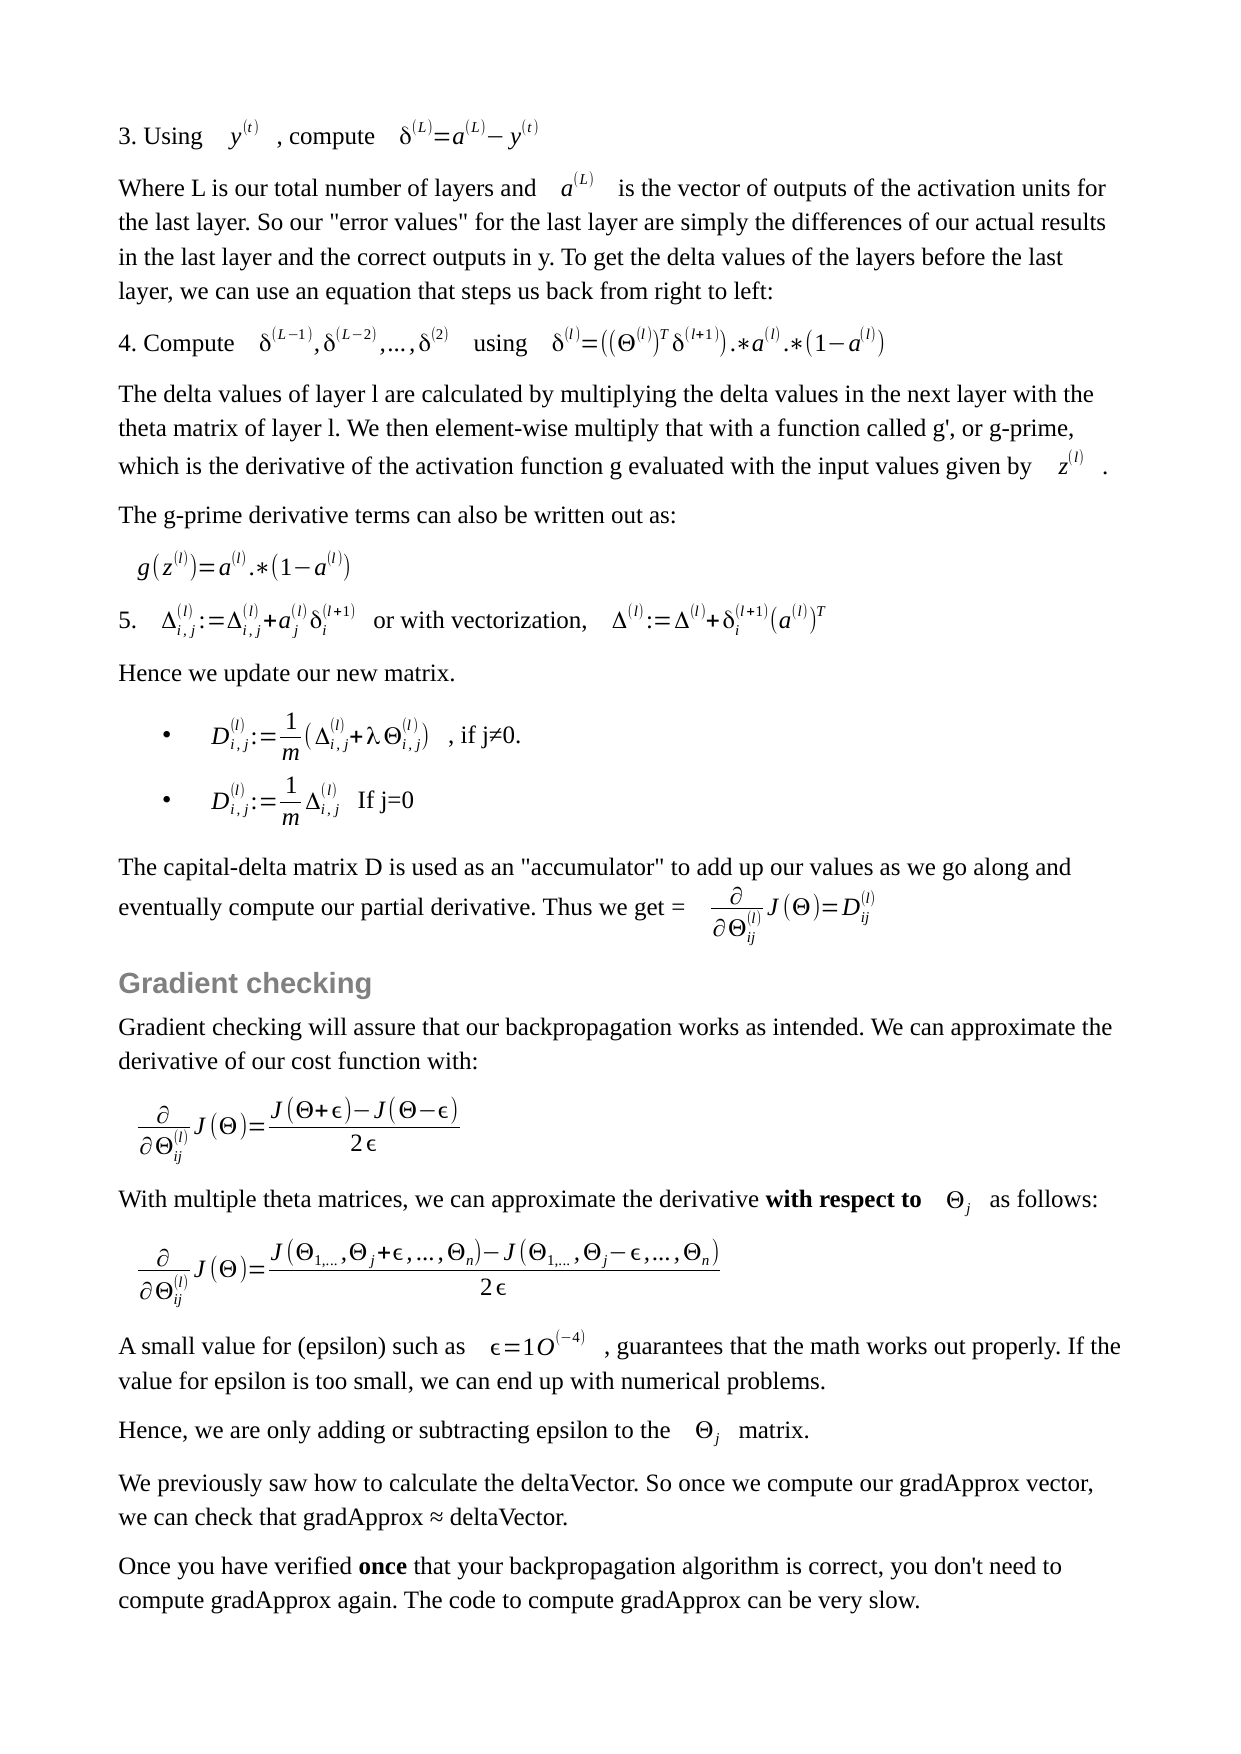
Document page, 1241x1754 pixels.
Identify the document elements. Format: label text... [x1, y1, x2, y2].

text We previously saw how to calculate the deltaVector. So once we compute our gradApprox vector, we can check that gradApprox ≈ deltaVector. [118, 1468, 1122, 1531]
text The delta values of layer l are calculated by multiplying the delta values in the next layer with the theta matrix of layer l. We then element-wise multiply that with a function called g', or g-prime, which is the derivative of the activation function g evaluated with the input values given by . [118, 379, 1122, 479]
list , if j≠0. [162, 707, 1122, 766]
text Hence, we are only adding or subtracting epsilon to the matrix. [118, 1415, 1122, 1447]
text With multiple theta matrices, we can approximate the derivative with respect to as follows: [118, 1184, 1122, 1217]
text 4. Compute using [118, 325, 1122, 359]
text A small value for (epsilon) such as , guarantees that the math works out properly. If the value for epsilon is too small, we can end up with numerical problems. [118, 1328, 1122, 1394]
text Once you have verified once that your backpropagation algorithm is correct, you don't need to compute gradApprox again. The code to compute gradApprox can be very slow. [118, 1551, 1122, 1614]
subtitle Gradient checking [118, 966, 1122, 999]
text Gradient checking will assure that our backpropagation works as intended. We can approximate the derivative of our cost function with: [118, 1012, 1122, 1075]
text Where L is our total number of layers and is the vector of outputs of the activation units for the last layer. So our "error values" for the last layer are simply the differences of our actual results in the last layer and the correct outputs in y. To get the delta values of the layers before the last layer, we can use an equation that steps us back from right to left: [118, 170, 1122, 305]
text The capital-delta matrix D is used as an "accumulator" to add up our values as we go along and eventually compute our partial derivative. Thus we get = [118, 852, 1122, 945]
text Hence we update our new matrix. [118, 658, 1122, 687]
text 3. Using , compute [118, 118, 1122, 150]
text 5. or with vectorization, [118, 602, 1122, 638]
list If j=0 [162, 772, 1122, 831]
text The g-prime derivative terms can also be written out as: [118, 500, 1122, 528]
